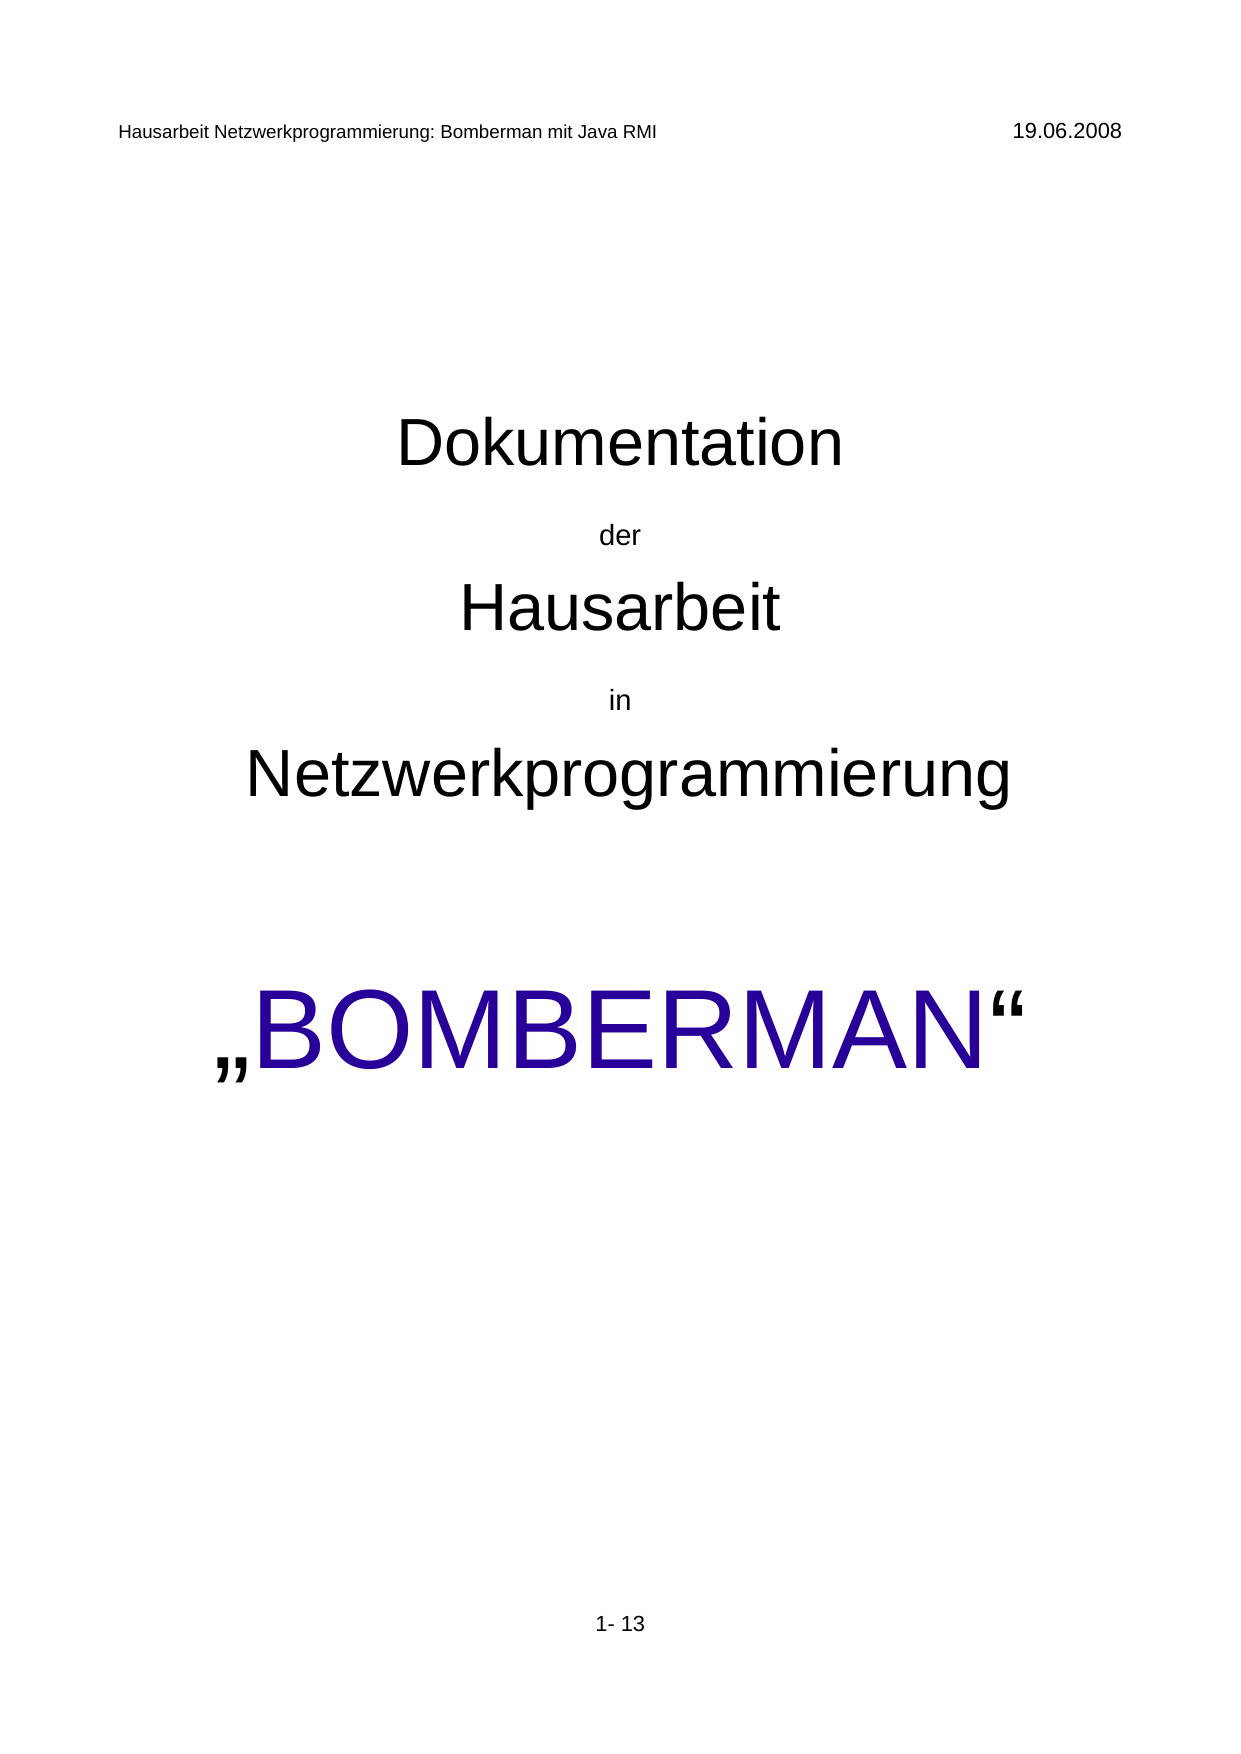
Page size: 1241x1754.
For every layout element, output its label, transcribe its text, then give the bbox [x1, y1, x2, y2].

text Hausarbeit [118, 568, 1122, 645]
text Netzwerkprogrammierung [118, 733, 1122, 810]
text „BOMBERMAN“ [118, 963, 1122, 1093]
text der [118, 518, 1122, 551]
text in [118, 683, 1122, 717]
text Dokumentation [118, 403, 1122, 479]
